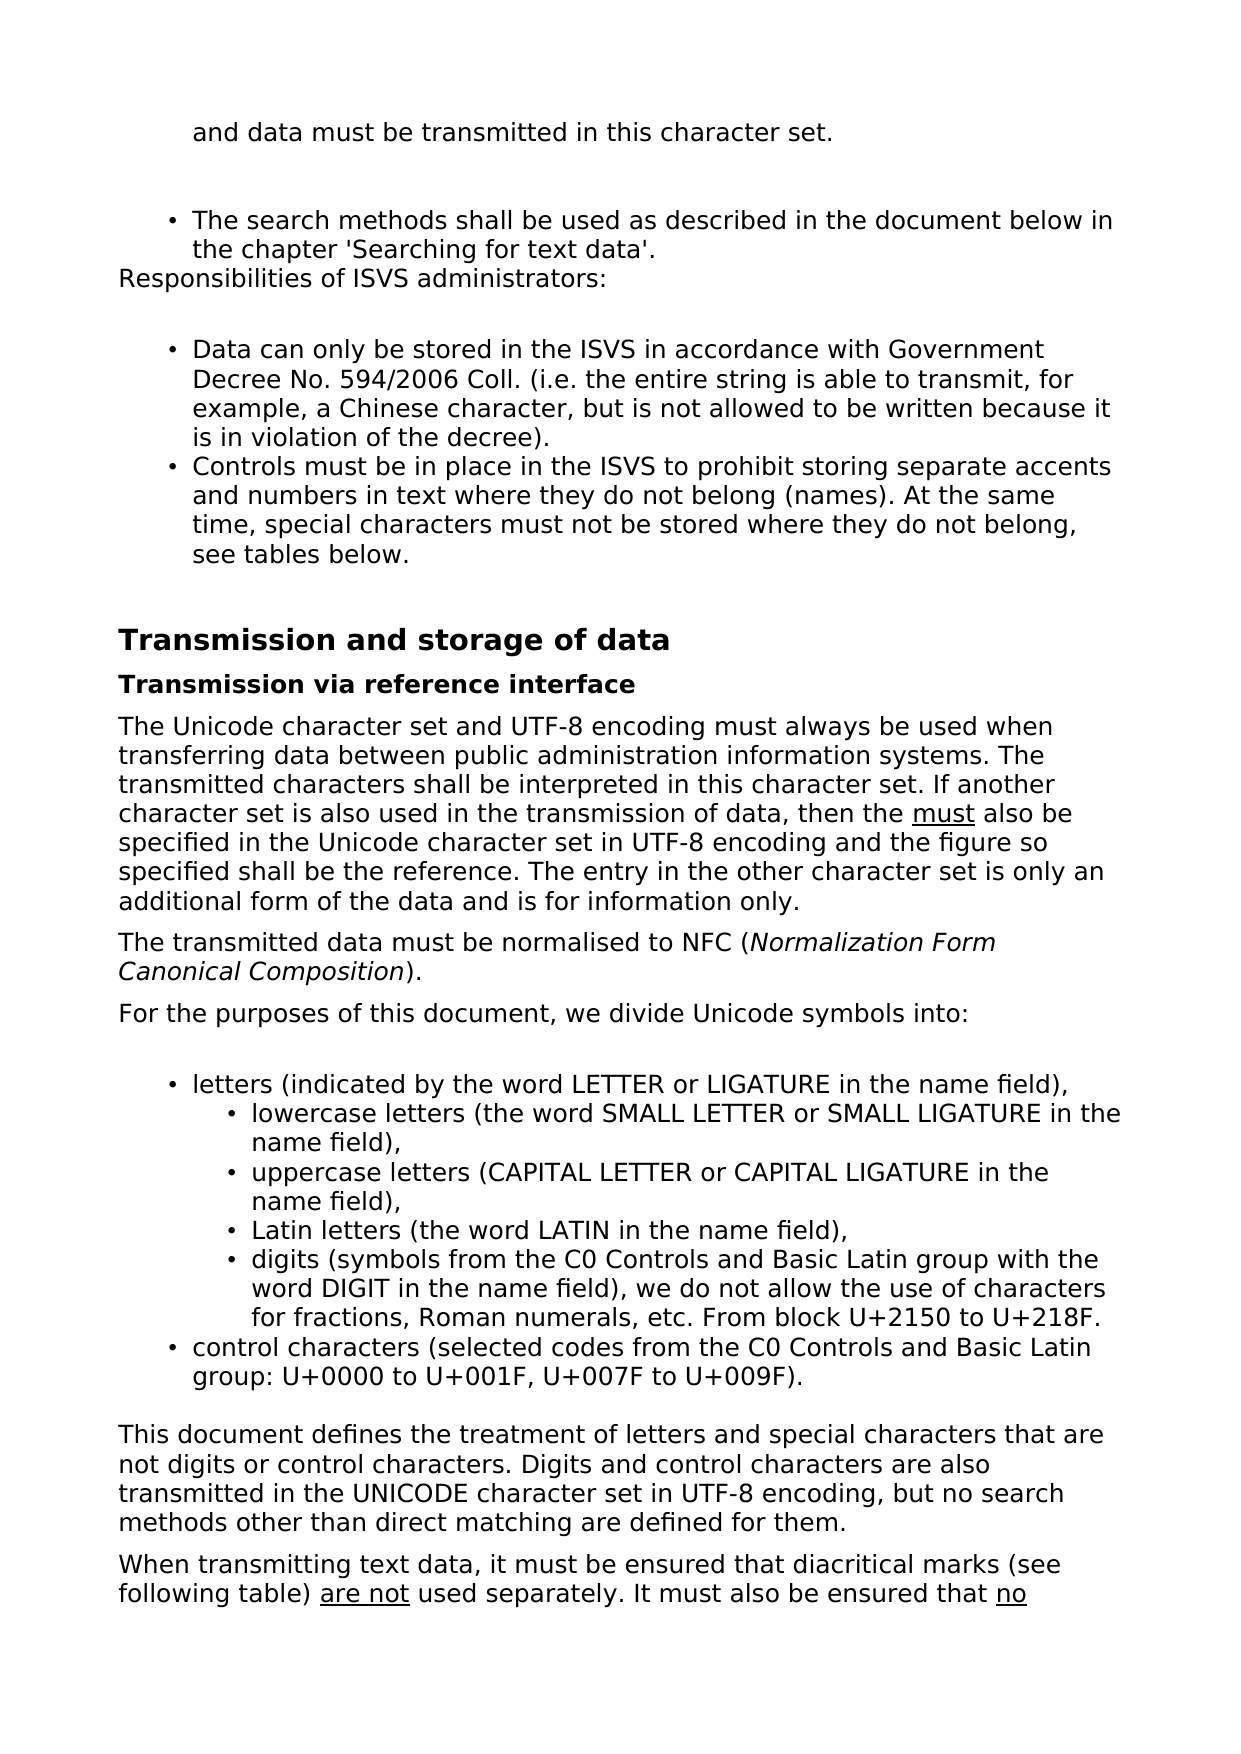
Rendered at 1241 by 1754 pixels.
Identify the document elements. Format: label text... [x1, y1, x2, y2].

text The transmitted data must be normalised to NFC (Normalization Form Canonical Composition). [118, 928, 1122, 987]
text The Unicode character set and UTF-8 encoding must always be used when transferring data between public administration information systems. The transmitted characters shall be interpreted in this character set. If another character set is also used in the transmission of data, then the must also be specified in the Unicode character set in UTF-8 encoding and the figure so specified shall be the reference. The entry in the other character set is only an additional form of the data and is for information only. [118, 712, 1122, 916]
list lowercase letters (the word SMALL LETTER or SMALL LIGATURE in the name field), [236, 1099, 1122, 1158]
text Transmission via reference interface [118, 670, 1122, 699]
text This document defines the treatment of letters and special characters that are not digits or control characters. Digits and control characters are also transmitted in the UNICODE character set in UTF-8 encoding, but no search methods other than direct matching are defined for them. [118, 1421, 1122, 1537]
list uppercase letters (CAPITAL LETTER or CAPITAL LIGATURE in the name field), [236, 1158, 1122, 1216]
list and data must be transmitted in this character set. [177, 118, 1122, 147]
text Responsibilities of ISVS administrators: [118, 264, 1122, 294]
list control characters (selected codes from the C0 Controls and Basic Latin group: U+0000 to U+001F, U+007F to U+009F). [177, 1333, 1122, 1391]
list digits (symbols from the C0 Controls and Basic Latin group with the word DIGIT in the name field), we do not allow the use of characters for fractions, Roman numerals, etc. From block U+2150 to U+218F. [236, 1245, 1122, 1333]
text For the purposes of this document, we divide Unicode symbols into: [118, 999, 1122, 1028]
text When transmitting text data, it must be ensured that diacritical marks (see following table) are not used separately. It must also be ensured that no [118, 1550, 1122, 1608]
list Controls must be in place in the ISVS to prohibit storing separate accents and numbers in text where they do not belong (names). At the same time, special characters must not be stored where they do not belong, see tables below. [177, 452, 1122, 569]
list Data can only be stored in the ISVS in accordance with Government Decree No. 594/2006 Coll. (i.e. the entire string is able to transmit, for example, a Chinese character, but is not allowed to be written because it is in violation of the decree). [177, 336, 1122, 452]
list The search methods shall be used as described in the document below in the chapter 'Searching for text data'. [177, 206, 1122, 264]
subtitle Transmission and storage of data [118, 623, 1122, 657]
list Latin letters (the word LATIN in the name field), [236, 1216, 1122, 1245]
list letters (indicated by the word LETTER or LIGATURE in the name field), [177, 1070, 1122, 1099]
